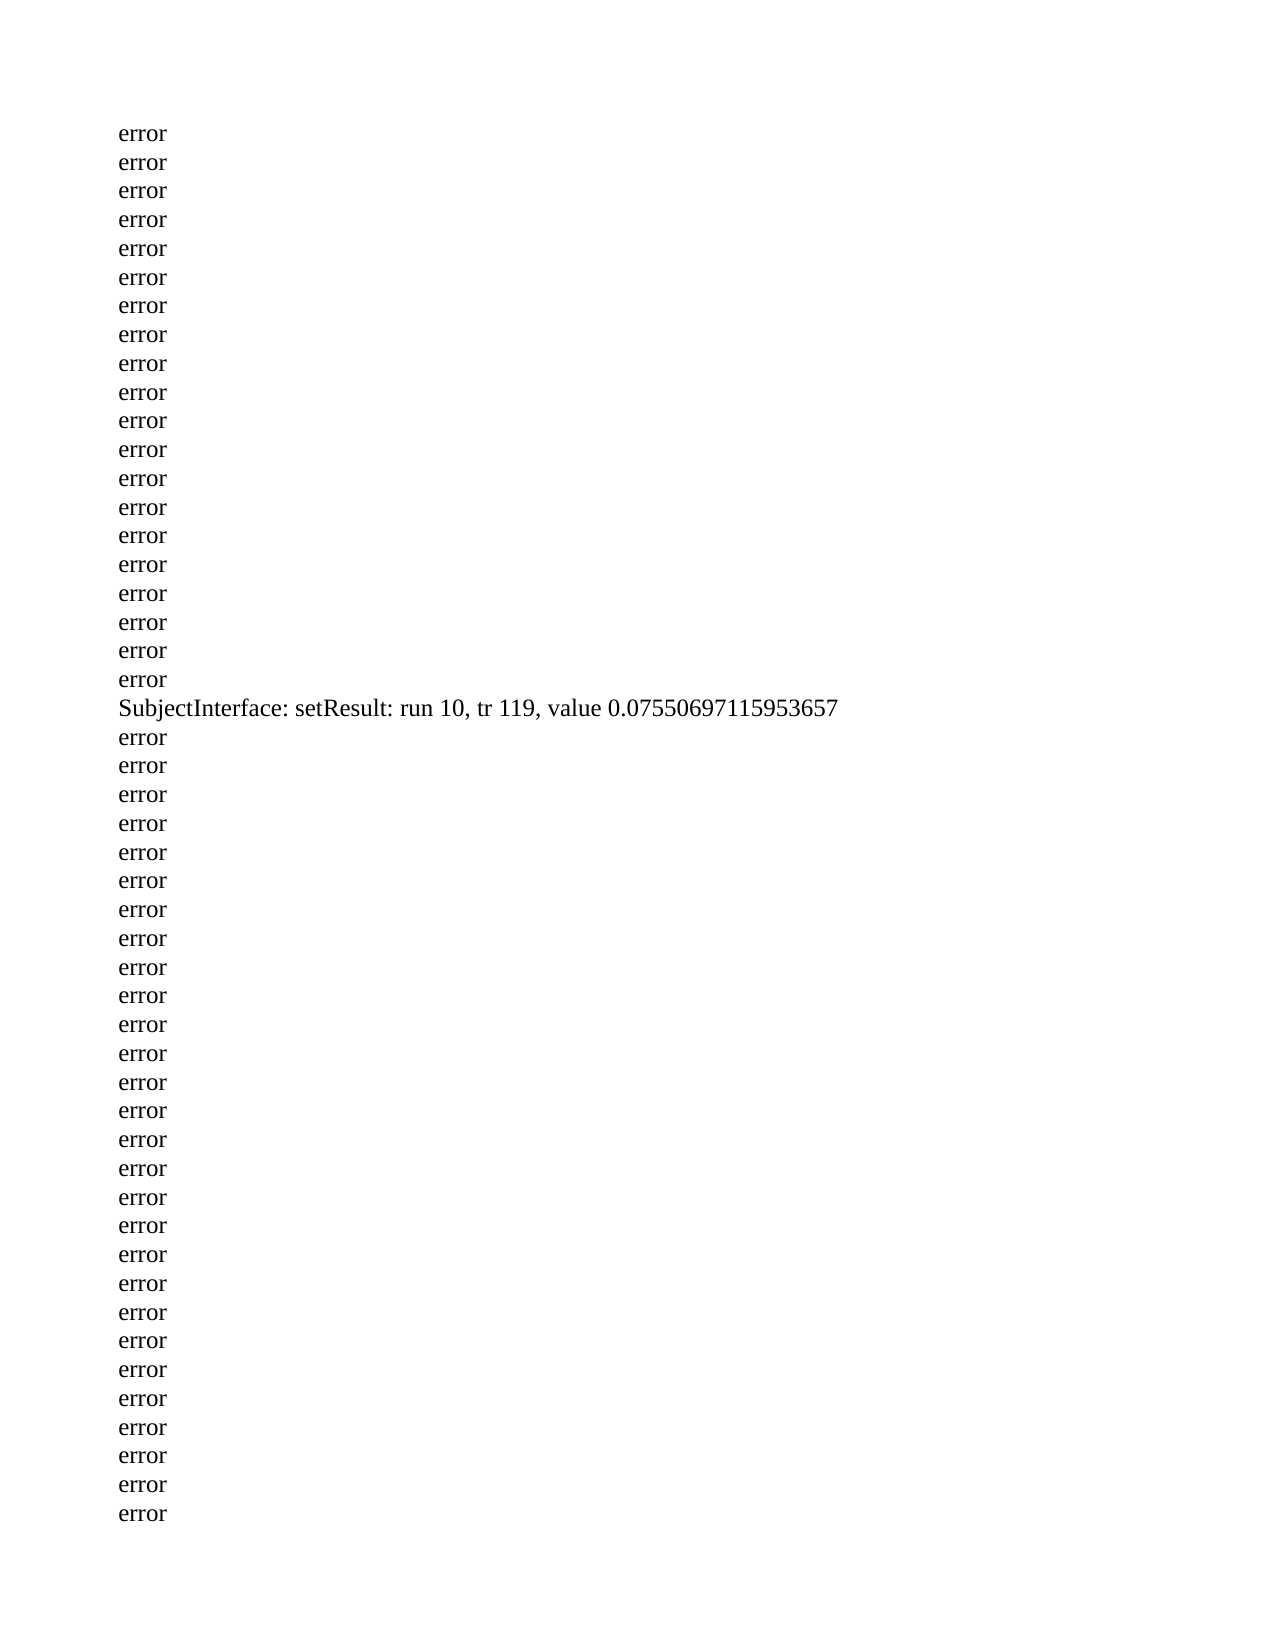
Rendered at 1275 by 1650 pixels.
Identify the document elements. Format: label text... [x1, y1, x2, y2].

text error [118, 291, 1157, 319]
text error [118, 1239, 1157, 1268]
text error [118, 118, 1157, 147]
text error [118, 1211, 1157, 1239]
text error [118, 923, 1157, 952]
text error [118, 837, 1157, 866]
text error [118, 751, 1157, 779]
text error [118, 779, 1157, 808]
text error [118, 176, 1157, 204]
text error [118, 492, 1157, 521]
text error [118, 319, 1157, 348]
text error [118, 1383, 1157, 1412]
text error [118, 578, 1157, 607]
text error [118, 722, 1157, 751]
text error [118, 866, 1157, 894]
text error [118, 434, 1157, 463]
text error [118, 607, 1157, 636]
text error [118, 377, 1157, 406]
text error [118, 233, 1157, 262]
text error [118, 1326, 1157, 1354]
text error [118, 1124, 1157, 1153]
text error [118, 1297, 1157, 1326]
text SubjectInterface: setResult: run 10, tr 119, value 0.07550697115953657 [118, 693, 1157, 722]
text error [118, 1038, 1157, 1067]
text error [118, 1153, 1157, 1182]
text error [118, 463, 1157, 492]
text error [118, 348, 1157, 377]
text error [118, 981, 1157, 1009]
text error [118, 1268, 1157, 1297]
text error [118, 664, 1157, 693]
text error [118, 1096, 1157, 1124]
text error [118, 1498, 1157, 1527]
text error [118, 636, 1157, 664]
text error [118, 204, 1157, 233]
text error [118, 1441, 1157, 1469]
text error [118, 549, 1157, 578]
text error [118, 262, 1157, 291]
text error [118, 808, 1157, 837]
text error [118, 1354, 1157, 1383]
text error [118, 1009, 1157, 1038]
text error [118, 406, 1157, 434]
text error [118, 147, 1157, 176]
text error [118, 1412, 1157, 1441]
text error [118, 521, 1157, 549]
text error [118, 1469, 1157, 1498]
text error [118, 1067, 1157, 1096]
text error [118, 1182, 1157, 1211]
text error [118, 894, 1157, 923]
text error [118, 952, 1157, 981]
